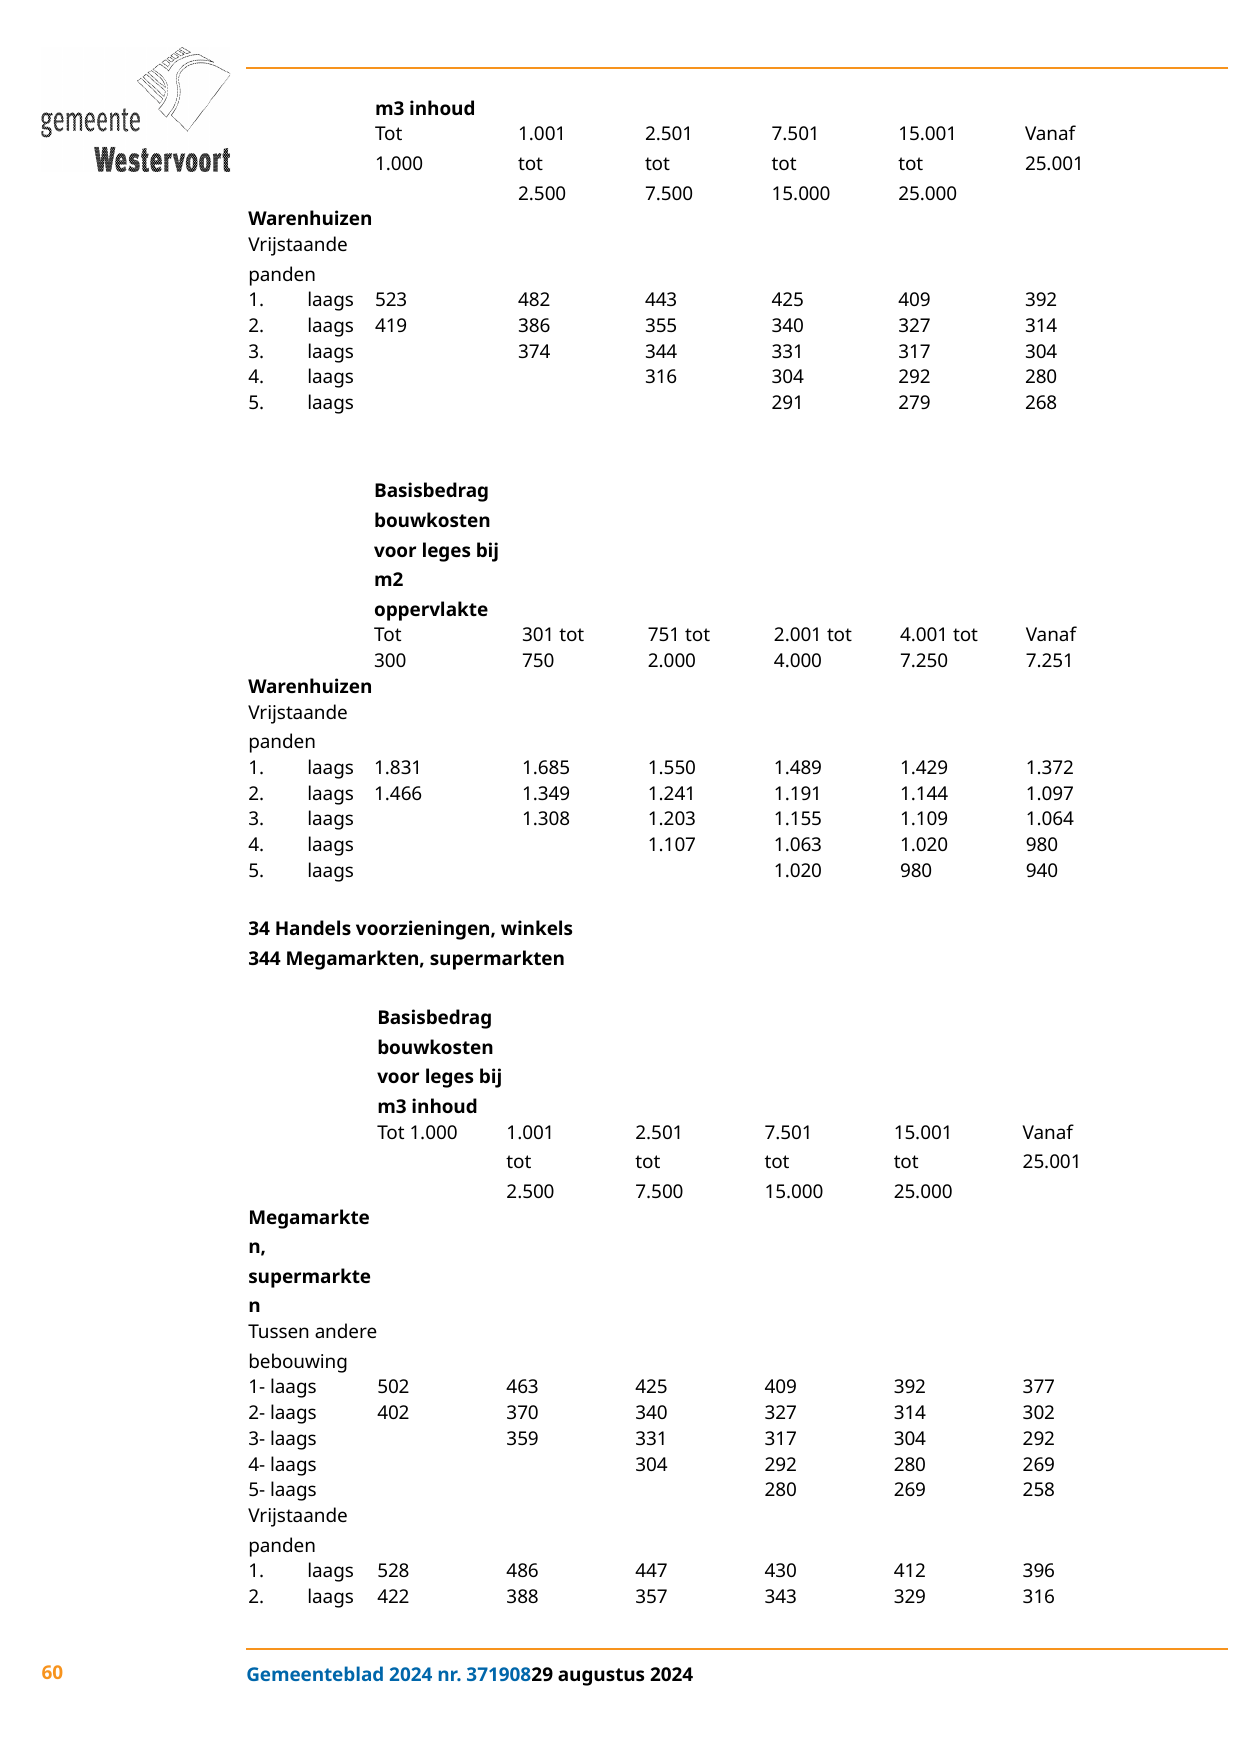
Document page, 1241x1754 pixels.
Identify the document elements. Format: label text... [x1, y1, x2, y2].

table_cell 304 [635, 1451, 764, 1477]
table_cell 402 [377, 1399, 506, 1425]
table_cell laags [248, 1583, 377, 1609]
table_cell 4- laags [248, 1451, 377, 1477]
table_cell 4.000 [774, 648, 900, 673]
table_cell [375, 364, 518, 389]
table_cell 425 [635, 1374, 764, 1399]
table_cell laags [248, 857, 374, 883]
table_cell [506, 1451, 635, 1477]
table_cell laags [248, 286, 375, 312]
table_cell [248, 121, 375, 205]
table_cell [645, 231, 771, 286]
table_cell Vrijstaande panden [248, 231, 375, 286]
table_cell [375, 231, 518, 286]
table_cell 1.349 [522, 780, 648, 806]
table_cell 314 [1025, 312, 1152, 338]
table_cell [645, 205, 771, 231]
table_cell 1.109 [900, 806, 1026, 831]
table_cell 1.241 [648, 780, 774, 806]
table_cell 502 [377, 1374, 506, 1399]
table_cell 430 [764, 1558, 893, 1583]
table_cell 1.429 [900, 754, 1026, 780]
table_cell 392 [894, 1374, 1022, 1399]
table_cell [648, 673, 774, 699]
table_cell [1023, 1502, 1152, 1558]
table_cell 980 [900, 857, 1026, 883]
table_cell [898, 231, 1025, 286]
table_cell 359 [506, 1425, 635, 1451]
table_cell 422 [377, 1583, 506, 1609]
table_cell 1.308 [522, 806, 648, 831]
table_header [248, 478, 374, 622]
table_header [248, 95, 375, 121]
table_cell 2.501 tot 7.500 [645, 121, 771, 205]
table_cell 292 [1023, 1425, 1152, 1451]
table_cell [894, 1502, 1022, 1558]
table_cell 314 [894, 1399, 1022, 1425]
table_cell 4.001 tot [900, 622, 1026, 647]
table_cell 292 [898, 364, 1025, 389]
table_cell 750 [522, 648, 648, 673]
table_cell 7.501 tot 15.000 [771, 121, 898, 205]
table_cell 751 tot [648, 622, 774, 647]
table_cell [894, 1318, 1022, 1374]
table_cell [377, 1204, 506, 1318]
table_cell 268 [1025, 389, 1152, 415]
table_cell [518, 231, 645, 286]
table_cell 15.001 tot 25.000 [898, 121, 1025, 205]
table_cell 388 [506, 1583, 635, 1609]
table_cell 331 [635, 1425, 764, 1451]
table_cell Vrijstaande panden [248, 699, 374, 754]
table_cell 980 [1026, 831, 1152, 857]
table_cell [764, 1204, 893, 1318]
table_cell 317 [898, 338, 1025, 364]
table_cell 269 [894, 1477, 1022, 1502]
table_cell [645, 389, 771, 415]
table_header m3 inhoud [375, 95, 518, 121]
table_cell 419 [375, 312, 518, 338]
table_cell Megamarkten, supermarkten [248, 1204, 377, 1318]
table_cell [522, 699, 648, 754]
table_cell 447 [635, 1558, 764, 1583]
table_cell [635, 1477, 764, 1502]
table_cell 409 [764, 1374, 893, 1399]
table_cell laags [248, 389, 375, 415]
table_cell [375, 205, 518, 231]
table_cell laags [248, 364, 375, 389]
table_cell 528 [377, 1558, 506, 1583]
table_cell [894, 1204, 1022, 1318]
table_cell laags [248, 338, 375, 364]
table_cell 1.372 [1026, 754, 1152, 780]
table_cell 327 [898, 312, 1025, 338]
table_cell [1025, 205, 1152, 231]
table_cell [506, 1318, 635, 1374]
table_cell 1.001 tot 2.500 [518, 121, 645, 205]
table_cell 279 [898, 389, 1025, 415]
table_cell [522, 831, 648, 857]
table_cell [900, 673, 1026, 699]
table_cell [374, 831, 522, 857]
table_cell 425 [771, 286, 898, 312]
table_cell 317 [764, 1425, 893, 1451]
table_cell [522, 673, 648, 699]
table_cell [518, 389, 645, 415]
table_cell 374 [518, 338, 645, 364]
table_cell 1.155 [774, 806, 900, 831]
table_cell 304 [1025, 338, 1152, 364]
table_cell [374, 806, 522, 831]
table_cell 386 [518, 312, 645, 338]
table_cell Warenhuizen [248, 205, 375, 231]
table_cell [898, 205, 1025, 231]
table_cell [248, 648, 374, 673]
table_cell [377, 1318, 506, 1374]
table_cell 355 [645, 312, 771, 338]
table_cell Tot 1.000 [377, 1119, 506, 1204]
table_cell [1026, 699, 1152, 754]
table_cell 463 [506, 1374, 635, 1399]
table_cell [374, 699, 522, 754]
table_cell 1- laags [248, 1374, 377, 1399]
table_cell Tussen andere bebouwing [248, 1318, 377, 1374]
table_cell Vanaf [1026, 622, 1152, 647]
table_cell [248, 1119, 377, 1204]
table_cell 292 [764, 1451, 893, 1477]
table_cell 392 [1025, 286, 1152, 312]
table_cell 1.064 [1026, 806, 1152, 831]
table_cell 1.020 [900, 831, 1026, 857]
table_cell 300 [374, 648, 522, 673]
table_cell [771, 205, 898, 231]
table_cell 304 [771, 364, 898, 389]
table_header Basisbedrag bouwkosten voor leges bij m2 oppervlakte [374, 478, 522, 622]
table_cell 482 [518, 286, 645, 312]
table_cell [1023, 1318, 1152, 1374]
table_cell 1.107 [648, 831, 774, 857]
table_cell [248, 622, 374, 647]
table_cell 370 [506, 1399, 635, 1425]
table_cell [900, 699, 1026, 754]
table_cell [1026, 673, 1152, 699]
table_cell 443 [645, 286, 771, 312]
table_cell 316 [1023, 1583, 1152, 1609]
table_cell 357 [635, 1583, 764, 1609]
table_cell 1.489 [774, 754, 900, 780]
table_cell [518, 364, 645, 389]
table_cell 1.191 [774, 780, 900, 806]
table_cell [764, 1318, 893, 1374]
table_cell 5- laags [248, 1477, 377, 1502]
table_cell laags [248, 754, 374, 780]
text 34 Handels voorzieningen, winkels [248, 916, 1152, 941]
table_cell 1.063 [774, 831, 900, 857]
table_cell 340 [771, 312, 898, 338]
table_cell 1.831 [374, 754, 522, 780]
table_cell 1.097 [1026, 780, 1152, 806]
table_cell 291 [771, 389, 898, 415]
table_cell 1.020 [774, 857, 900, 883]
table_cell 7.501 tot 15.000 [764, 1119, 893, 1204]
table_cell 7.250 [900, 648, 1026, 673]
table_cell [1023, 1204, 1152, 1318]
table_cell [774, 699, 900, 754]
table_cell 280 [764, 1477, 893, 1502]
table_cell [764, 1502, 893, 1558]
table_cell 344 [645, 338, 771, 364]
table_cell 1.203 [648, 806, 774, 831]
table_cell 523 [375, 286, 518, 312]
table_cell 2.000 [648, 648, 774, 673]
table_cell [375, 338, 518, 364]
table_cell Tot [374, 622, 522, 647]
table_header Basisbedrag bouwkosten voor leges bij m3 inhoud [377, 1005, 506, 1119]
table_cell 409 [898, 286, 1025, 312]
table_cell [635, 1502, 764, 1558]
table_cell 2.001 tot [774, 622, 900, 647]
table_cell [1025, 231, 1152, 286]
table_cell 280 [894, 1451, 1022, 1477]
table_cell [377, 1502, 506, 1558]
table_header [248, 1005, 377, 1119]
table_cell Vanaf 25.001 [1025, 121, 1152, 205]
table_cell [377, 1477, 506, 1502]
table_cell [648, 857, 774, 883]
table_cell 327 [764, 1399, 893, 1425]
table_cell [506, 1204, 635, 1318]
table_cell [518, 205, 645, 231]
table_cell [377, 1425, 506, 1451]
table_cell 340 [635, 1399, 764, 1425]
text 344 Megamarkten, supermarkten [248, 945, 1152, 971]
table_cell 940 [1026, 857, 1152, 883]
table_cell laags [248, 312, 375, 338]
table_cell 304 [894, 1425, 1022, 1451]
table_cell 2.501 tot 7.500 [635, 1119, 764, 1204]
table_cell [774, 673, 900, 699]
table_cell [377, 1451, 506, 1477]
table_cell Vrijstaande panden [248, 1502, 377, 1558]
table_cell 486 [506, 1558, 635, 1583]
table_cell 2- laags [248, 1399, 377, 1425]
table_cell [771, 231, 898, 286]
table_cell 377 [1023, 1374, 1152, 1399]
table_cell [635, 1204, 764, 1318]
picture [41, 47, 231, 172]
table_cell laags [248, 831, 374, 857]
table_cell 1.001 tot 2.500 [506, 1119, 635, 1204]
table_cell 316 [645, 364, 771, 389]
table_cell [648, 699, 774, 754]
table_cell 15.001 tot 25.000 [894, 1119, 1022, 1204]
table_cell 412 [894, 1558, 1022, 1583]
table_cell [375, 389, 518, 415]
table_cell 1.685 [522, 754, 648, 780]
table_cell 1.550 [648, 754, 774, 780]
table_cell laags [248, 780, 374, 806]
table_cell Warenhuizen [248, 673, 374, 699]
table_cell laags [248, 806, 374, 831]
table_cell 258 [1023, 1477, 1152, 1502]
table_cell [374, 673, 522, 699]
table_cell 1.144 [900, 780, 1026, 806]
table_cell 343 [764, 1583, 893, 1609]
table_cell [506, 1502, 635, 1558]
table_cell [522, 857, 648, 883]
table_cell [635, 1318, 764, 1374]
table_cell 7.251 [1026, 648, 1152, 673]
table_cell [506, 1477, 635, 1502]
table_cell 329 [894, 1583, 1022, 1609]
table_cell 3- laags [248, 1425, 377, 1451]
table_cell [374, 857, 522, 883]
table_cell 280 [1025, 364, 1152, 389]
table_cell Tot 1.000 [375, 121, 518, 205]
table_cell 396 [1023, 1558, 1152, 1583]
table_cell 331 [771, 338, 898, 364]
table_cell 1.466 [374, 780, 522, 806]
table_cell laags [248, 1558, 377, 1583]
table_cell 302 [1023, 1399, 1152, 1425]
table_cell Vanaf 25.001 [1023, 1119, 1152, 1204]
table_cell 269 [1023, 1451, 1152, 1477]
table_cell 301 tot [522, 622, 648, 647]
